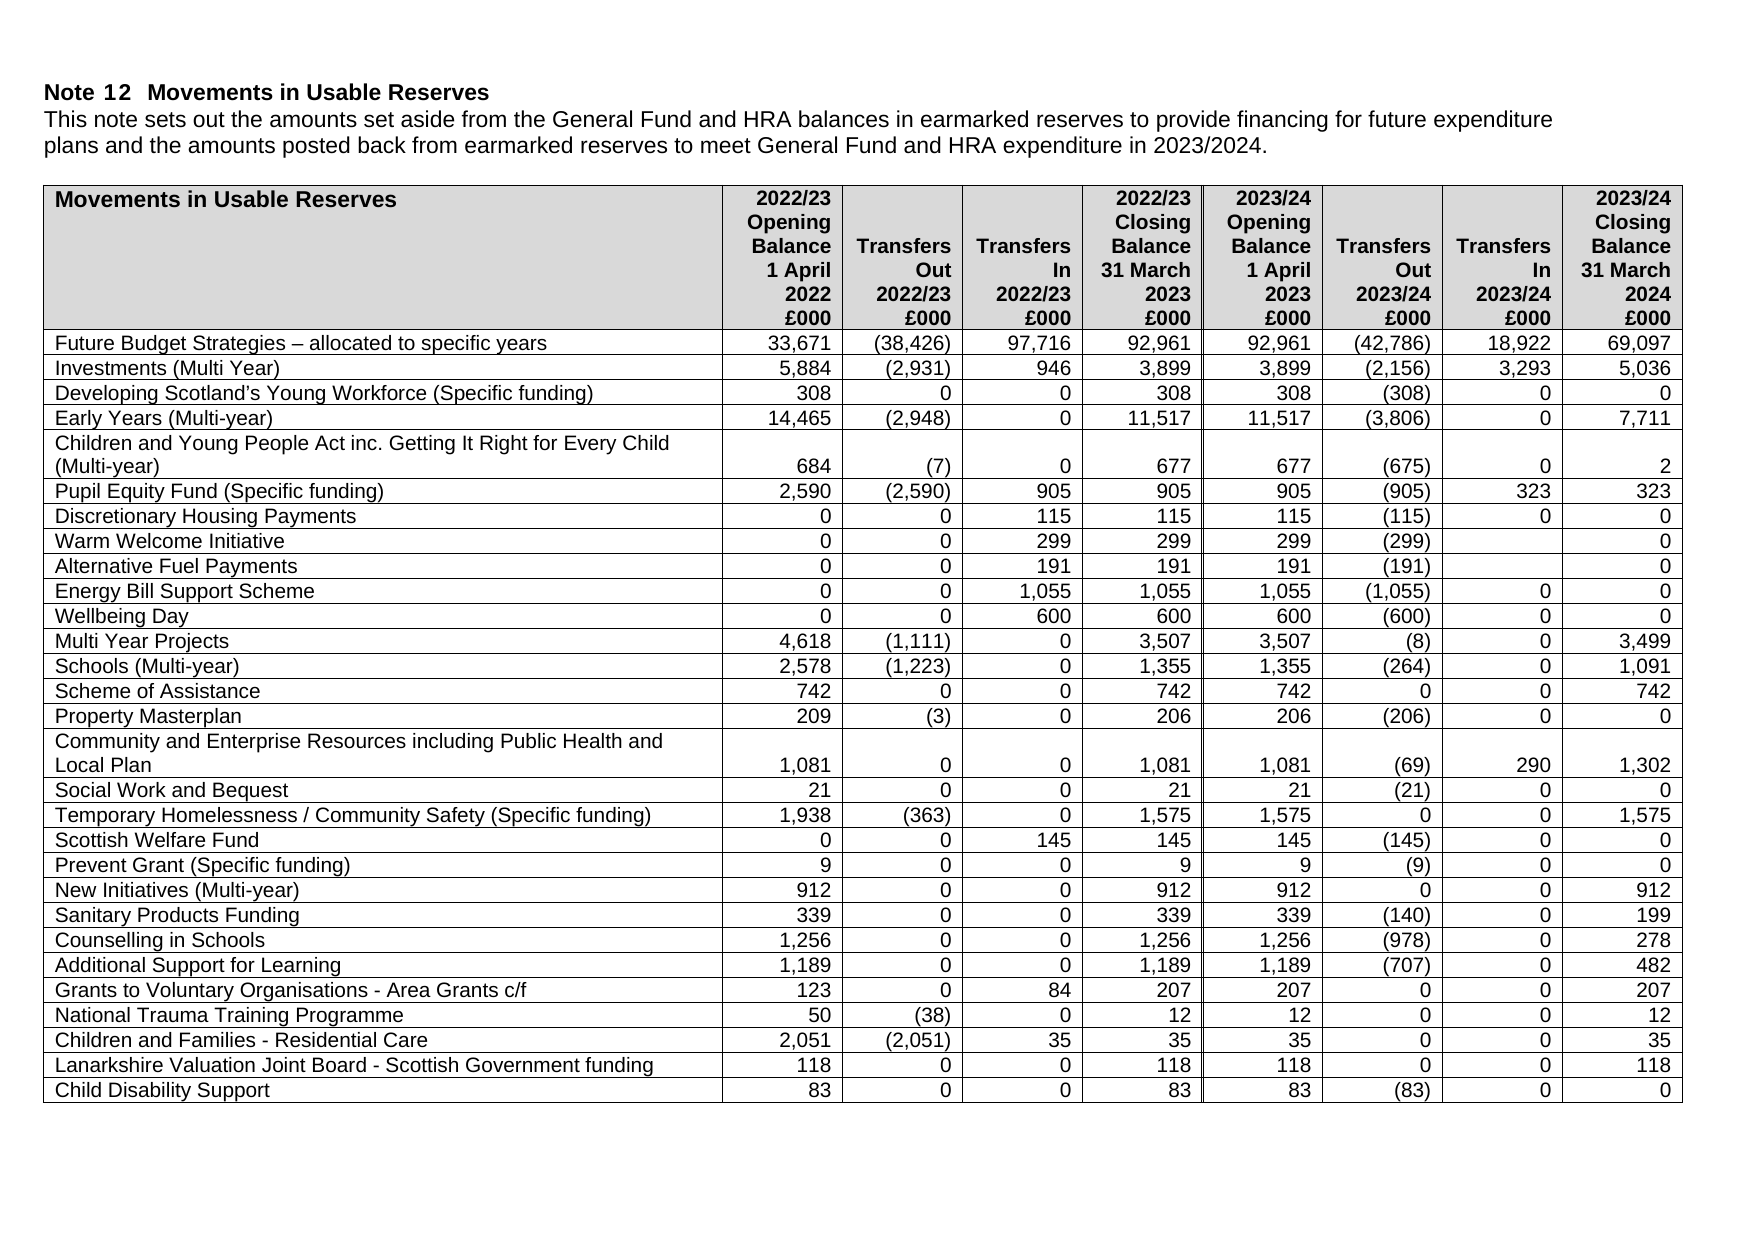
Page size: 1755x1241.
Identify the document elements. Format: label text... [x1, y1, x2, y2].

table_cell 684 [723, 430, 842, 478]
table_cell 0 [843, 978, 962, 1002]
table_cell 118 [1204, 1053, 1322, 1077]
table_cell 199 [1563, 903, 1682, 927]
table_cell 118 [723, 1053, 842, 1077]
table_cell (206) [1323, 704, 1442, 728]
table_cell 3,899 [1204, 355, 1322, 379]
table_cell 18,922 [1443, 330, 1562, 354]
table_cell 9 [1204, 853, 1322, 877]
table_cell 92,961 [1204, 330, 1322, 354]
table_cell 0 [1563, 579, 1682, 603]
table_cell 0 [1563, 1078, 1682, 1102]
table_cell 0 [963, 405, 1082, 429]
table_cell 0 [843, 1053, 962, 1077]
table_cell [1443, 554, 1562, 578]
table_cell 1,091 [1563, 654, 1682, 678]
table_cell 600 [963, 604, 1082, 628]
table_cell 0 [1563, 704, 1682, 728]
table_cell 1,575 [1204, 803, 1322, 827]
table_cell 1,055 [1083, 579, 1201, 603]
table_cell Multi Year Projects [44, 629, 722, 653]
table_cell 600 [1083, 604, 1201, 628]
table_cell Child Disability Support [44, 1078, 722, 1102]
table_cell 1,189 [1204, 953, 1322, 977]
table_cell 677 [1204, 430, 1322, 478]
table_cell 1,575 [1563, 803, 1682, 827]
table_cell 1,256 [1083, 928, 1201, 952]
table_cell 1,081 [1083, 729, 1201, 777]
table_cell 0 [723, 579, 842, 603]
table_cell 0 [843, 504, 962, 528]
table_cell 206 [1083, 704, 1201, 728]
table_header Transfers In 2022/23 £000 [963, 186, 1082, 329]
table_cell Counselling in Schools [44, 928, 722, 952]
table_cell (1,223) [843, 654, 962, 678]
table_cell 0 [843, 953, 962, 977]
table_cell 21 [1204, 778, 1322, 802]
table_cell (3,806) [1323, 405, 1442, 429]
table_cell 912 [1563, 878, 1682, 902]
table_cell 0 [843, 828, 962, 852]
table_cell Schools (Multi-year) [44, 654, 722, 678]
table_cell 0 [1563, 529, 1682, 553]
table_cell 299 [1204, 529, 1322, 553]
table_cell 742 [1204, 679, 1322, 703]
table_cell 0 [963, 853, 1082, 877]
table_cell 0 [1443, 828, 1562, 852]
table_cell 0 [1323, 803, 1442, 827]
table_cell 742 [1083, 679, 1201, 703]
table_cell (9) [1323, 853, 1442, 877]
table_cell (140) [1323, 903, 1442, 927]
table_cell 0 [963, 803, 1082, 827]
table_cell 0 [1443, 679, 1562, 703]
table_cell 1,189 [1083, 953, 1201, 977]
table_cell Additional Support for Learning [44, 953, 722, 977]
table_cell 2,578 [723, 654, 842, 678]
table_cell (363) [843, 803, 962, 827]
table_cell Grants to Voluntary Organisations - Area Grants c/f [44, 978, 722, 1002]
table_cell 0 [1443, 853, 1562, 877]
table_cell 0 [843, 1078, 962, 1102]
table_cell 0 [1323, 1053, 1442, 1077]
table_cell Scheme of Assistance [44, 679, 722, 703]
table_cell 115 [1204, 504, 1322, 528]
table_cell (1,055) [1323, 579, 1442, 603]
table_cell 0 [963, 953, 1082, 977]
table_cell Discretionary Housing Payments [44, 504, 722, 528]
table_cell 912 [723, 878, 842, 902]
table_cell Alternative Fuel Payments [44, 554, 722, 578]
table_cell 0 [843, 903, 962, 927]
table_cell 0 [1323, 1003, 1442, 1027]
table_cell (8) [1323, 629, 1442, 653]
table_cell 0 [723, 554, 842, 578]
table_cell 0 [1323, 1028, 1442, 1052]
table_cell Scottish Welfare Fund [44, 828, 722, 852]
table_cell 0 [963, 629, 1082, 653]
table_cell 308 [723, 380, 842, 404]
table_cell 7,711 [1563, 405, 1682, 429]
table_cell 323 [1443, 479, 1562, 503]
table_cell (38,426) [843, 330, 962, 354]
table_cell (707) [1323, 953, 1442, 977]
table_cell Energy Bill Support Scheme [44, 579, 722, 603]
table_cell 0 [1443, 504, 1562, 528]
table_cell 3,293 [1443, 355, 1562, 379]
table_cell (83) [1323, 1078, 1442, 1102]
table_cell 207 [1083, 978, 1201, 1002]
table_cell 118 [1563, 1053, 1682, 1077]
table_cell 742 [723, 679, 842, 703]
table_cell 207 [1204, 978, 1322, 1002]
table_cell 1,256 [723, 928, 842, 952]
table_cell 1,355 [1204, 654, 1322, 678]
table_header Transfers In 2023/24 £000 [1443, 186, 1562, 329]
table_header Transfers Out 2022/23 £000 [843, 186, 962, 329]
table_cell Temporary Homelessness / Community Safety (Specific funding) [44, 803, 722, 827]
table_cell 0 [843, 853, 962, 877]
table_cell 0 [1443, 405, 1562, 429]
table_cell 0 [963, 704, 1082, 728]
table_cell 1,055 [1204, 579, 1322, 603]
table_cell 145 [963, 828, 1082, 852]
table_cell 1,256 [1204, 928, 1322, 952]
table_cell National Trauma Training Programme [44, 1003, 722, 1027]
table_cell 0 [963, 878, 1082, 902]
table_cell 0 [1563, 604, 1682, 628]
table_cell Future Budget Strategies – allocated to specific years [44, 330, 722, 354]
table_cell 0 [843, 878, 962, 902]
table_cell 83 [1204, 1078, 1322, 1102]
table_cell 115 [1083, 504, 1201, 528]
table_cell 84 [963, 978, 1082, 1002]
table_cell 3,899 [1083, 355, 1201, 379]
table_cell (2,948) [843, 405, 962, 429]
table_cell 0 [1323, 878, 1442, 902]
table_cell 0 [1443, 903, 1562, 927]
table_cell Early Years (Multi-year) [44, 405, 722, 429]
table_cell 299 [1083, 529, 1201, 553]
table_cell 0 [1323, 978, 1442, 1002]
table_cell (978) [1323, 928, 1442, 952]
table_cell 323 [1563, 479, 1682, 503]
table_cell 1,081 [1204, 729, 1322, 777]
table_cell 905 [963, 479, 1082, 503]
table_cell 0 [1443, 953, 1562, 977]
table_cell 0 [963, 654, 1082, 678]
table_cell (7) [843, 430, 962, 478]
table_cell (3) [843, 704, 962, 728]
table_cell Property Masterplan [44, 704, 722, 728]
text This note sets out the amounts set aside from the General Fund and HRA balances in earmarked reserves to provide financing for future expenditure plans and the amounts posted back from earmarked reserves to meet General Fund and HRA expenditure in 2023/2024. [44, 106, 1589, 184]
table_cell 308 [1083, 380, 1201, 404]
table_cell (2,931) [843, 355, 962, 379]
table_cell 1,189 [723, 953, 842, 977]
table_cell 12 [1083, 1003, 1201, 1027]
table_cell 115 [963, 504, 1082, 528]
table_cell 2 [1563, 430, 1682, 478]
table_cell 191 [963, 554, 1082, 578]
table_cell 0 [963, 679, 1082, 703]
table_cell 0 [963, 1078, 1082, 1102]
table_cell 1,938 [723, 803, 842, 827]
table_cell 0 [1443, 1028, 1562, 1052]
table_cell 0 [1443, 878, 1562, 902]
table_cell 1,302 [1563, 729, 1682, 777]
table_cell 0 [843, 380, 962, 404]
table_cell 12 [1563, 1003, 1682, 1027]
table_cell 1,575 [1083, 803, 1201, 827]
table_cell (42,786) [1323, 330, 1442, 354]
table_cell (264) [1323, 654, 1442, 678]
table_cell 3,507 [1204, 629, 1322, 653]
table_cell 50 [723, 1003, 842, 1027]
table_cell 0 [843, 554, 962, 578]
table_cell 1,355 [1083, 654, 1201, 678]
table_cell 35 [1083, 1028, 1201, 1052]
table_cell 0 [723, 604, 842, 628]
table_cell 21 [1083, 778, 1201, 802]
table_cell (905) [1323, 479, 1442, 503]
table_cell (299) [1323, 529, 1442, 553]
table_cell 3,507 [1083, 629, 1201, 653]
table_cell 0 [843, 778, 962, 802]
table_cell 206 [1204, 704, 1322, 728]
table_cell 0 [1443, 579, 1562, 603]
table_header 2023/24 Opening Balance 1 April 2023 £000 [1204, 186, 1322, 329]
table_cell 0 [963, 729, 1082, 777]
table_cell 299 [963, 529, 1082, 553]
table_cell 145 [1204, 828, 1322, 852]
table_cell (115) [1323, 504, 1442, 528]
table_cell (2,590) [843, 479, 962, 503]
table_cell 482 [1563, 953, 1682, 977]
table_cell 0 [963, 380, 1082, 404]
table_cell 600 [1204, 604, 1322, 628]
table_cell 21 [723, 778, 842, 802]
table_cell (600) [1323, 604, 1442, 628]
table_cell 0 [963, 430, 1082, 478]
table_cell 278 [1563, 928, 1682, 952]
table_cell (145) [1323, 828, 1442, 852]
table_cell 0 [963, 1003, 1082, 1027]
table_cell 0 [963, 1053, 1082, 1077]
table_cell 14,465 [723, 405, 842, 429]
table_cell 35 [1204, 1028, 1322, 1052]
table_cell (191) [1323, 554, 1442, 578]
table_cell 0 [1443, 704, 1562, 728]
table_cell 209 [723, 704, 842, 728]
table_cell 339 [1083, 903, 1201, 927]
table_cell 191 [1204, 554, 1322, 578]
table_cell 123 [723, 978, 842, 1002]
table_cell 905 [1083, 479, 1201, 503]
table_cell 912 [1204, 878, 1322, 902]
table_cell 97,716 [963, 330, 1082, 354]
table_cell 11,517 [1083, 405, 1201, 429]
table_cell 9 [723, 853, 842, 877]
table_cell 0 [843, 529, 962, 553]
table_header Movements in Usable Reserves [44, 186, 722, 329]
table_cell 0 [1563, 554, 1682, 578]
table_cell 83 [723, 1078, 842, 1102]
table_cell 33,671 [723, 330, 842, 354]
table_cell 35 [1563, 1028, 1682, 1052]
table_header 2022/23 Opening Balance 1 April 2022 £000 [723, 186, 842, 329]
table_cell (21) [1323, 778, 1442, 802]
table_cell 207 [1563, 978, 1682, 1002]
table_cell 339 [1204, 903, 1322, 927]
table_cell 5,884 [723, 355, 842, 379]
table_cell (308) [1323, 380, 1442, 404]
table_cell 0 [1443, 1003, 1562, 1027]
table_cell 4,618 [723, 629, 842, 653]
table_cell (1,111) [843, 629, 962, 653]
table_cell 0 [1563, 828, 1682, 852]
table_cell 0 [723, 529, 842, 553]
table_cell 191 [1083, 554, 1201, 578]
table_cell 35 [963, 1028, 1082, 1052]
table_cell [1443, 529, 1562, 553]
table_cell 0 [1563, 380, 1682, 404]
table_cell 0 [843, 579, 962, 603]
table_cell 946 [963, 355, 1082, 379]
table_cell 0 [1563, 504, 1682, 528]
table_cell 12 [1204, 1003, 1322, 1027]
table_cell 0 [1443, 380, 1562, 404]
table_cell Investments (Multi Year) [44, 355, 722, 379]
table_cell 69,097 [1563, 330, 1682, 354]
table_cell 339 [723, 903, 842, 927]
table_cell (2,156) [1323, 355, 1442, 379]
table_cell 145 [1083, 828, 1201, 852]
table_cell 0 [1443, 928, 1562, 952]
table_cell 0 [1443, 778, 1562, 802]
table_cell 9 [1083, 853, 1201, 877]
table_cell Wellbeing Day [44, 604, 722, 628]
table_cell 0 [963, 928, 1082, 952]
table_cell 905 [1204, 479, 1322, 503]
subtitle Note 12 Movements in Usable Reserves [44, 79, 1589, 106]
table_cell Sanitary Products Funding [44, 903, 722, 927]
table_cell 11,517 [1204, 405, 1322, 429]
table_cell 0 [1323, 679, 1442, 703]
table_cell 0 [1443, 430, 1562, 478]
table_header Transfers Out 2023/24 £000 [1323, 186, 1442, 329]
table_cell (675) [1323, 430, 1442, 478]
table_header 2022/23 Closing Balance 31 March 2023 £000 [1083, 186, 1201, 329]
table_cell 0 [1443, 629, 1562, 653]
table_cell 0 [963, 903, 1082, 927]
table_cell 0 [1443, 978, 1562, 1002]
table_header 2023/24 Closing Balance 31 March 2024 £000 [1563, 186, 1682, 329]
table_cell 0 [723, 504, 842, 528]
table_cell Pupil Equity Fund (Specific funding) [44, 479, 722, 503]
table_cell Warm Welcome Initiative [44, 529, 722, 553]
table_cell Developing Scotland’s Young Workforce (Specific funding) [44, 380, 722, 404]
table_cell 0 [1443, 1078, 1562, 1102]
table_cell 2,590 [723, 479, 842, 503]
table_cell 3,499 [1563, 629, 1682, 653]
table_cell 677 [1083, 430, 1201, 478]
table_cell 0 [1563, 853, 1682, 877]
table_cell 0 [1443, 1053, 1562, 1077]
table_cell 83 [1083, 1078, 1201, 1102]
table_cell Social Work and Bequest [44, 778, 722, 802]
table_cell 0 [843, 729, 962, 777]
table_cell (38) [843, 1003, 962, 1027]
table_cell (2,051) [843, 1028, 962, 1052]
table_cell 290 [1443, 729, 1562, 777]
table_cell Prevent Grant (Specific funding) [44, 853, 722, 877]
table_cell Children and Families - Residential Care [44, 1028, 722, 1052]
table_cell 0 [843, 679, 962, 703]
table_cell Lanarkshire Valuation Joint Board - Scottish Government funding [44, 1053, 722, 1077]
table_cell 0 [843, 928, 962, 952]
table_cell 912 [1083, 878, 1201, 902]
table_cell 2,051 [723, 1028, 842, 1052]
table_cell 0 [963, 778, 1082, 802]
table_cell 0 [723, 828, 842, 852]
table_cell 118 [1083, 1053, 1201, 1077]
table_cell (69) [1323, 729, 1442, 777]
table_cell 0 [1443, 654, 1562, 678]
table_cell 308 [1204, 380, 1322, 404]
table_cell Children and Young People Act inc. Getting It Right for Every Child (Multi-year) [44, 430, 722, 478]
table_cell 1,081 [723, 729, 842, 777]
table_cell New Initiatives (Multi-year) [44, 878, 722, 902]
table_cell 0 [843, 604, 962, 628]
table_cell 1,055 [963, 579, 1082, 603]
table_cell Community and Enterprise Resources including Public Health and Local Plan [44, 729, 722, 777]
table_cell 5,036 [1563, 355, 1682, 379]
table_cell 0 [1563, 778, 1682, 802]
table_cell 0 [1443, 803, 1562, 827]
table_cell 92,961 [1083, 330, 1201, 354]
table_cell 0 [1443, 604, 1562, 628]
table_cell 742 [1563, 679, 1682, 703]
